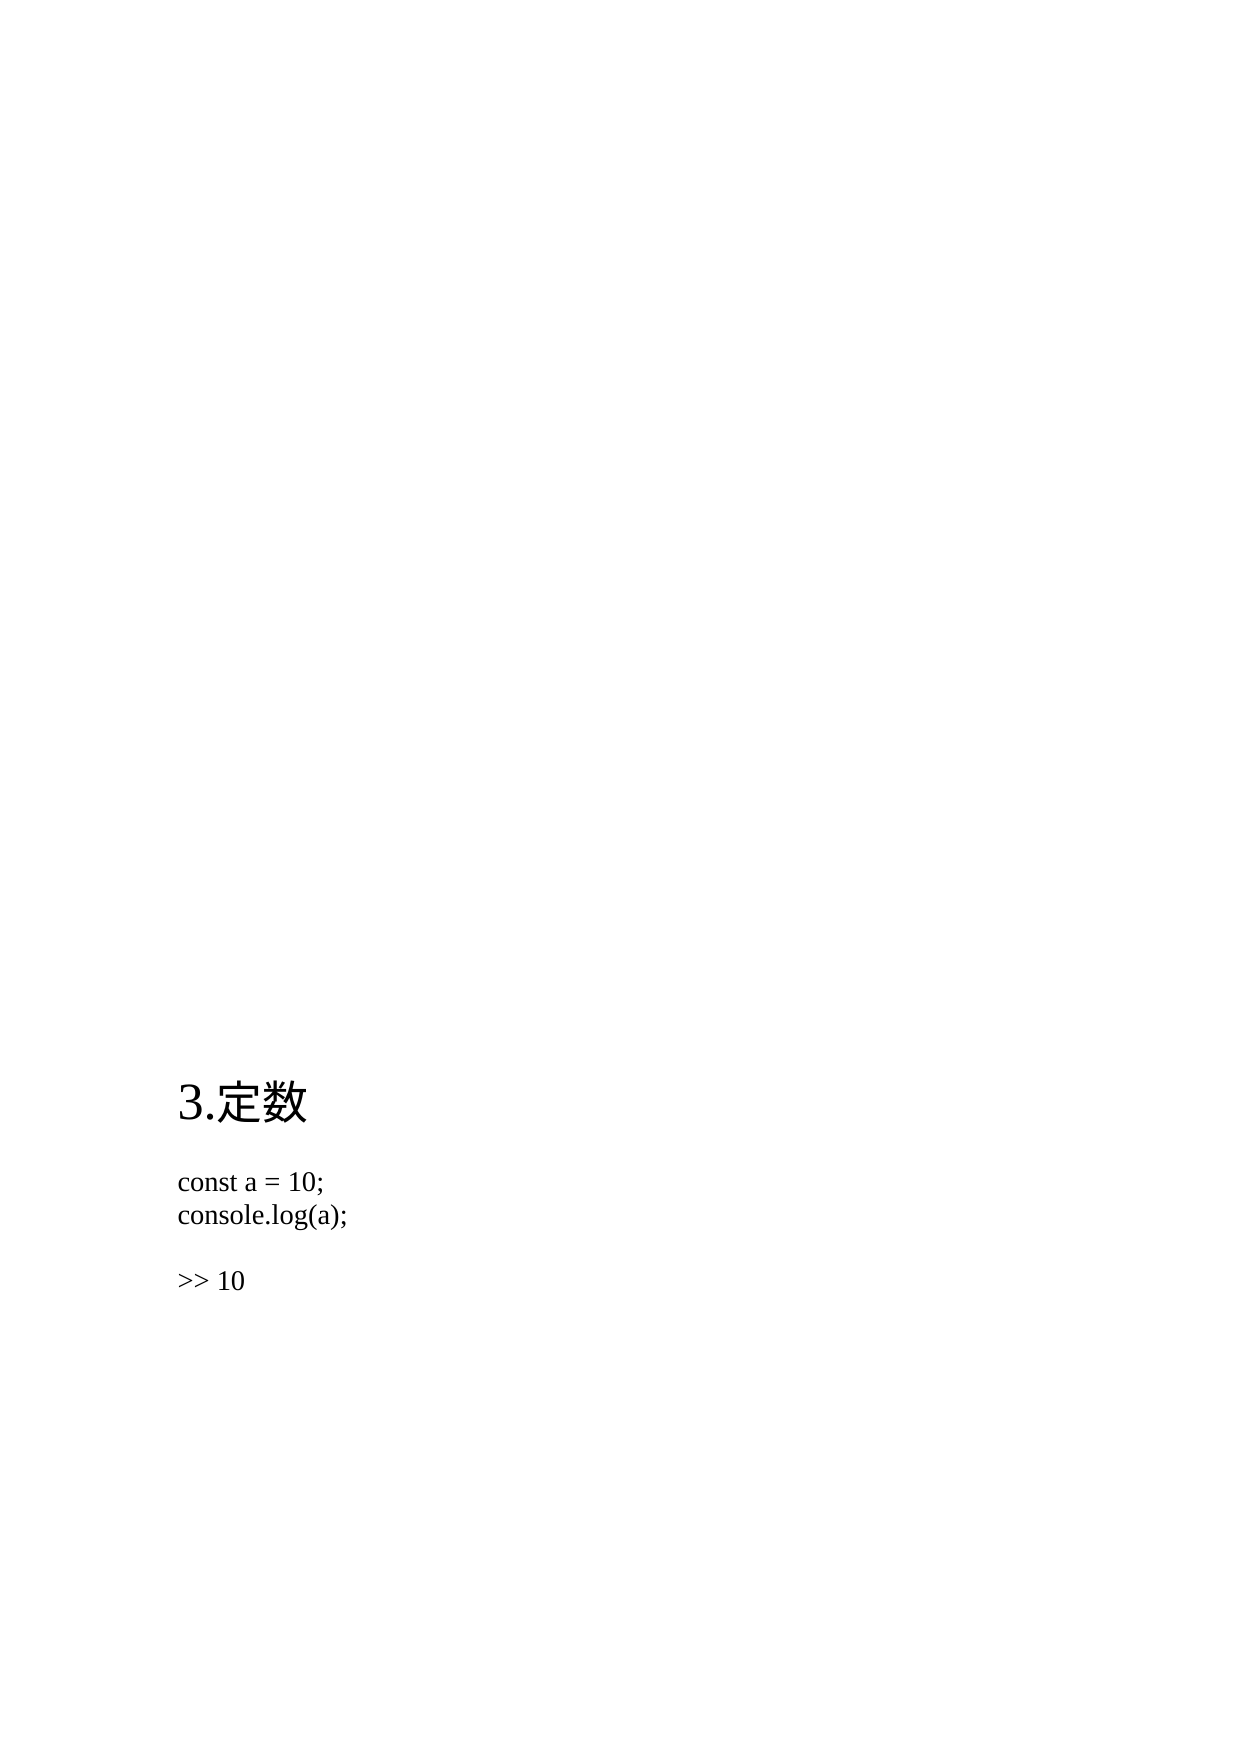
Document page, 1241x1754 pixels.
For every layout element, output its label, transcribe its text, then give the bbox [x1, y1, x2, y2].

text >> 10 [177, 1264, 1063, 1297]
text 3.定数 [177, 1066, 1063, 1132]
text console.log(a); [177, 1198, 1063, 1231]
text const a = 10; [177, 1165, 1063, 1198]
